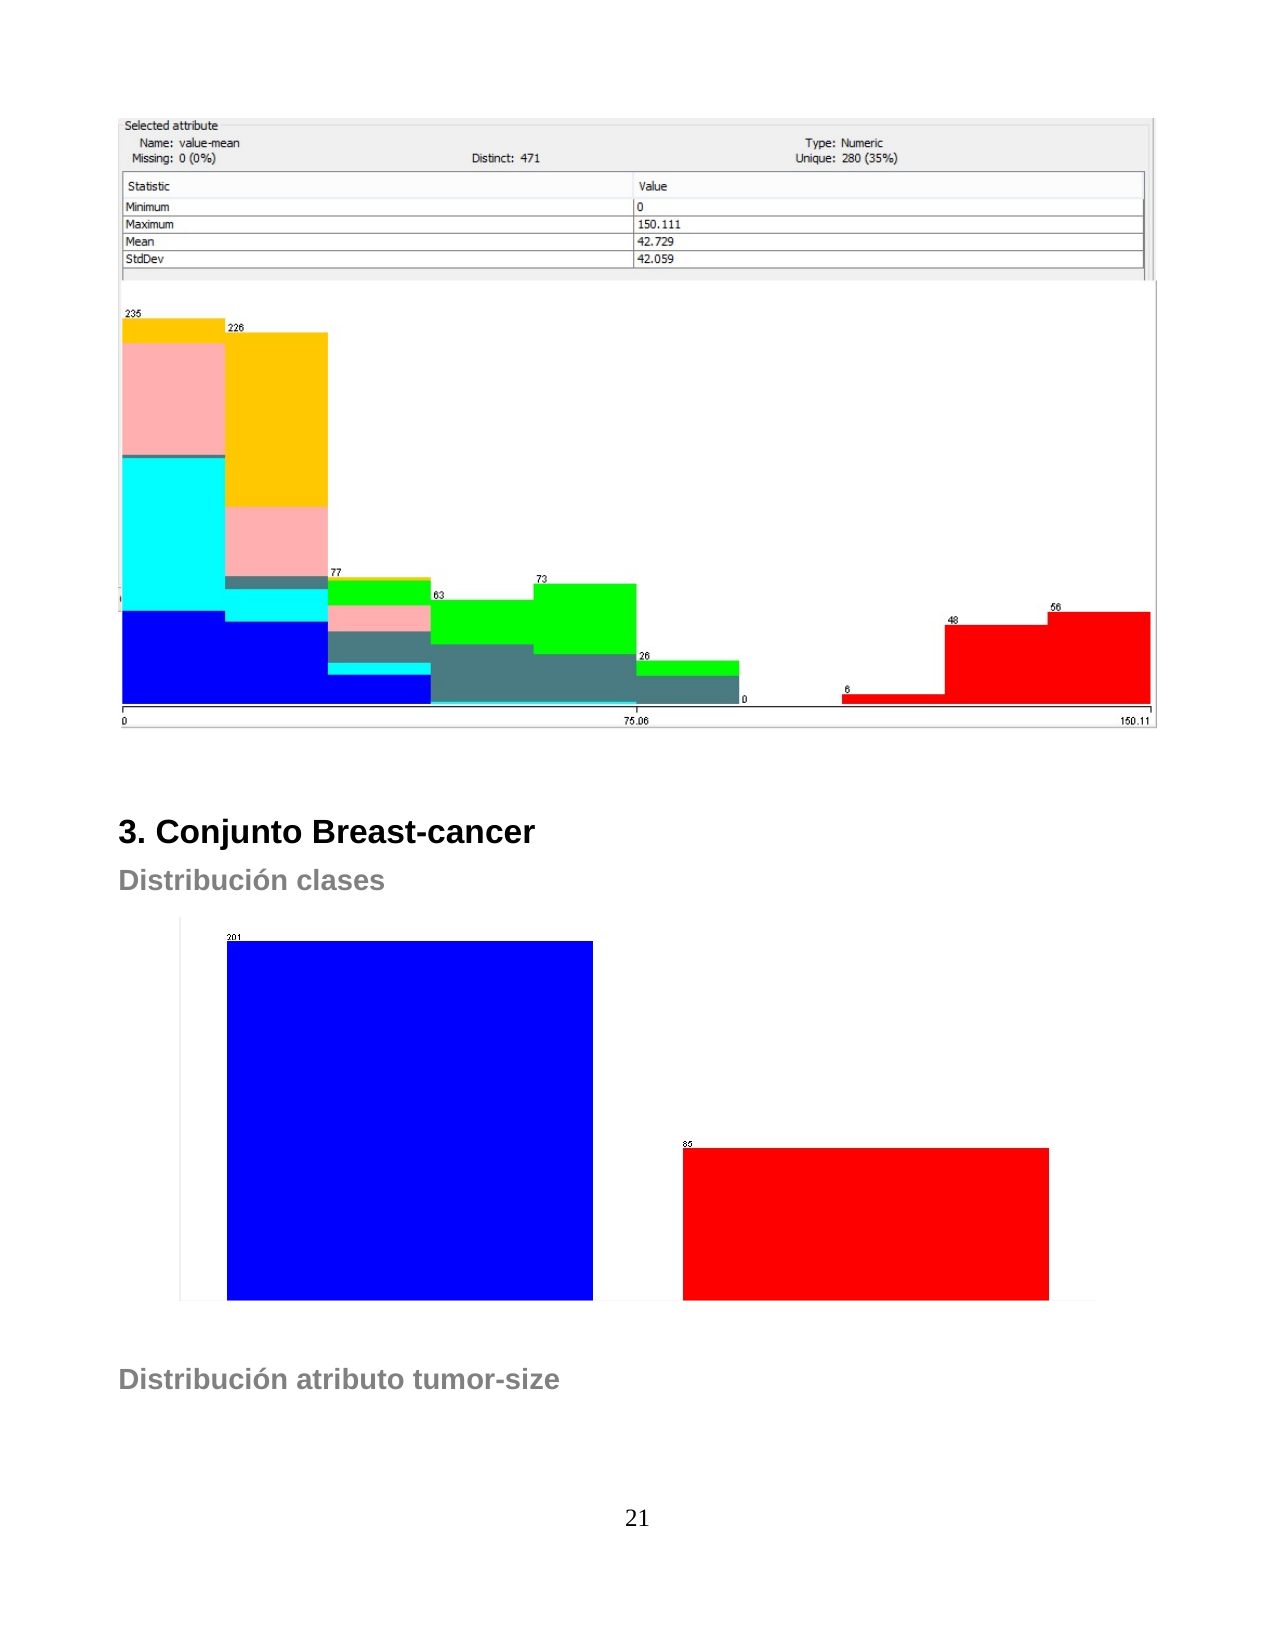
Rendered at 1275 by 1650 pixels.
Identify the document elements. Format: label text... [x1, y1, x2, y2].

text Distribución clases [118, 863, 1157, 896]
text Distribución atributo tumor-size [118, 1362, 1157, 1396]
picture [118, 118, 1157, 730]
picture [179, 917, 1097, 1301]
subtitle 3. Conjunto Breast-cancer [118, 812, 1157, 850]
